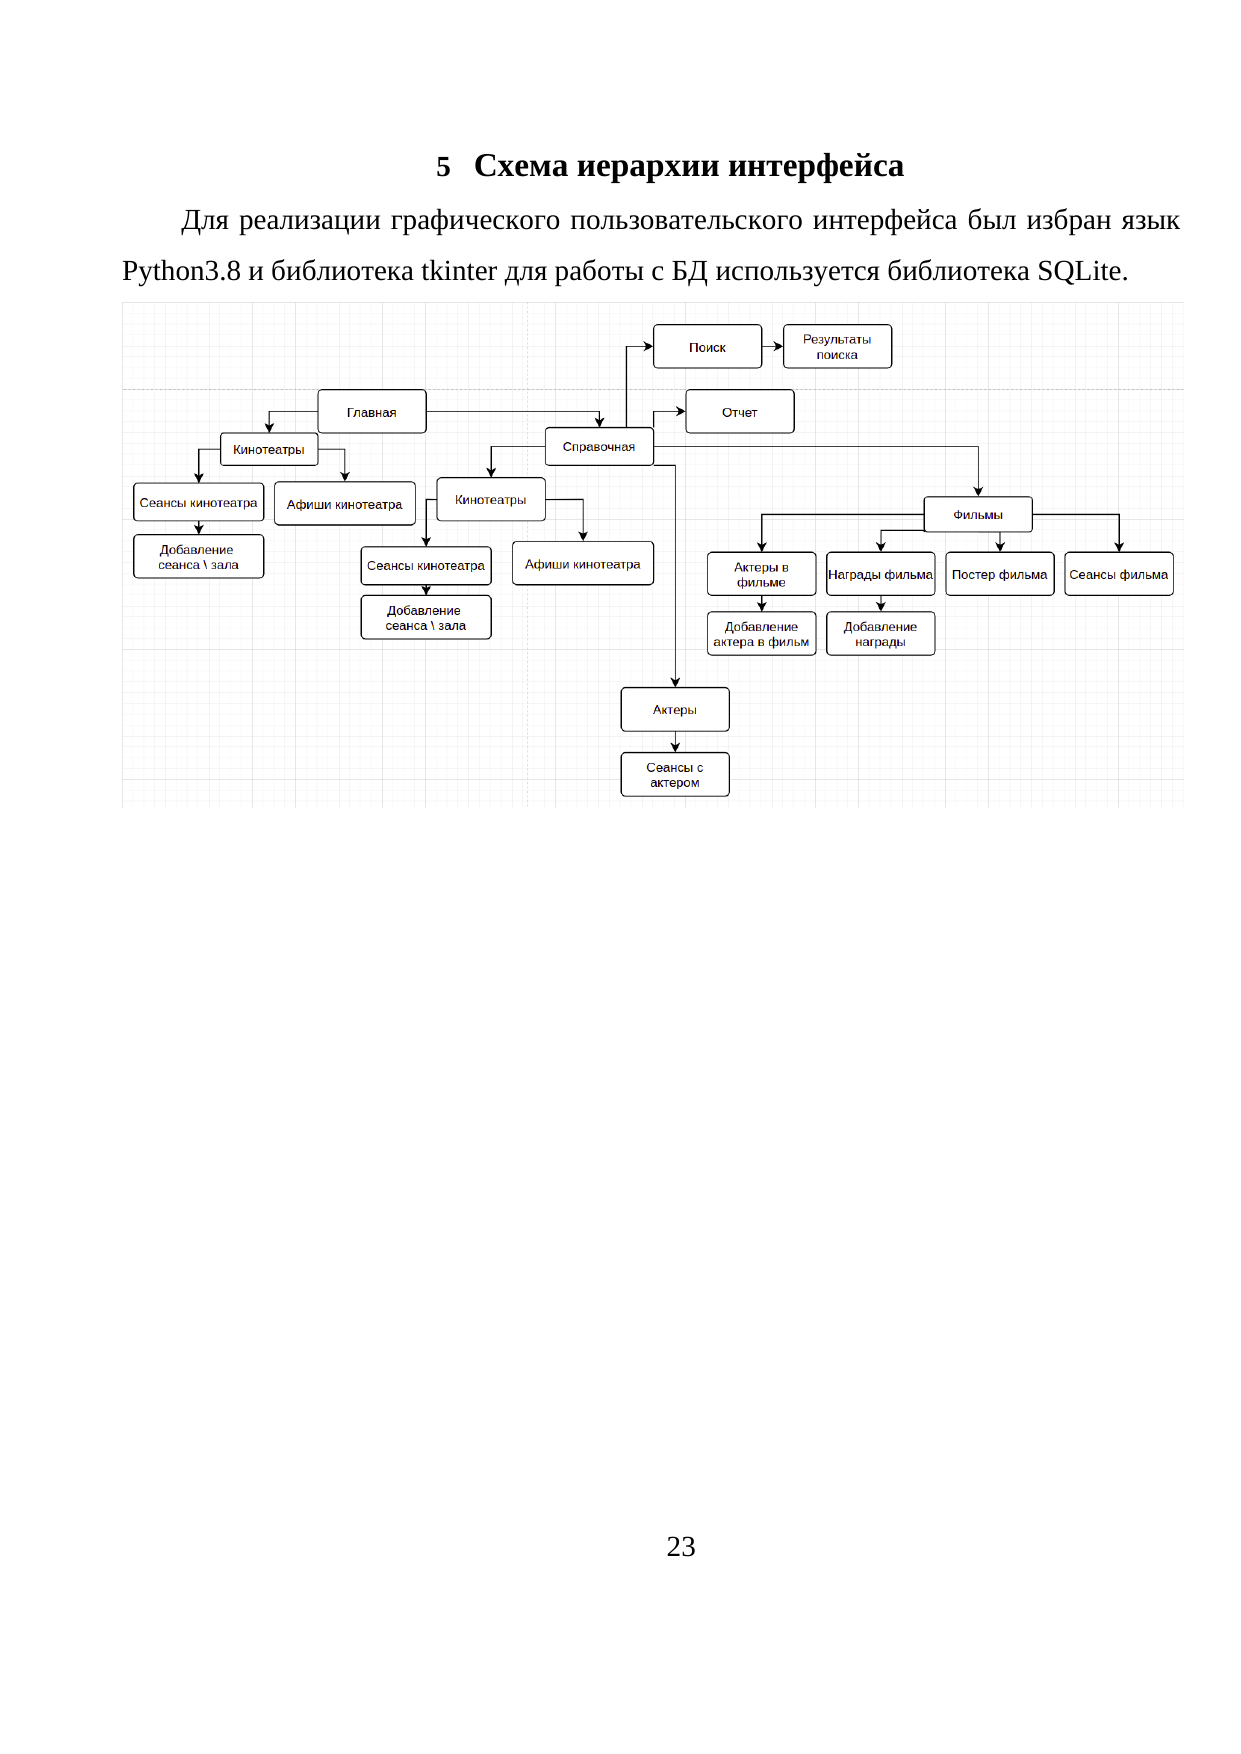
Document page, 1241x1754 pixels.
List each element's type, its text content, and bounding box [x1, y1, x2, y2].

text Для реализации графического пользовательского интерфейса был избран язык Python3.8 и библиотека tkinter для работы с БД используется библиотека SQLite. [122, 202, 1181, 286]
picture [121, 302, 1185, 808]
subtitle Схема иерархии интерфейса [159, 145, 1181, 183]
